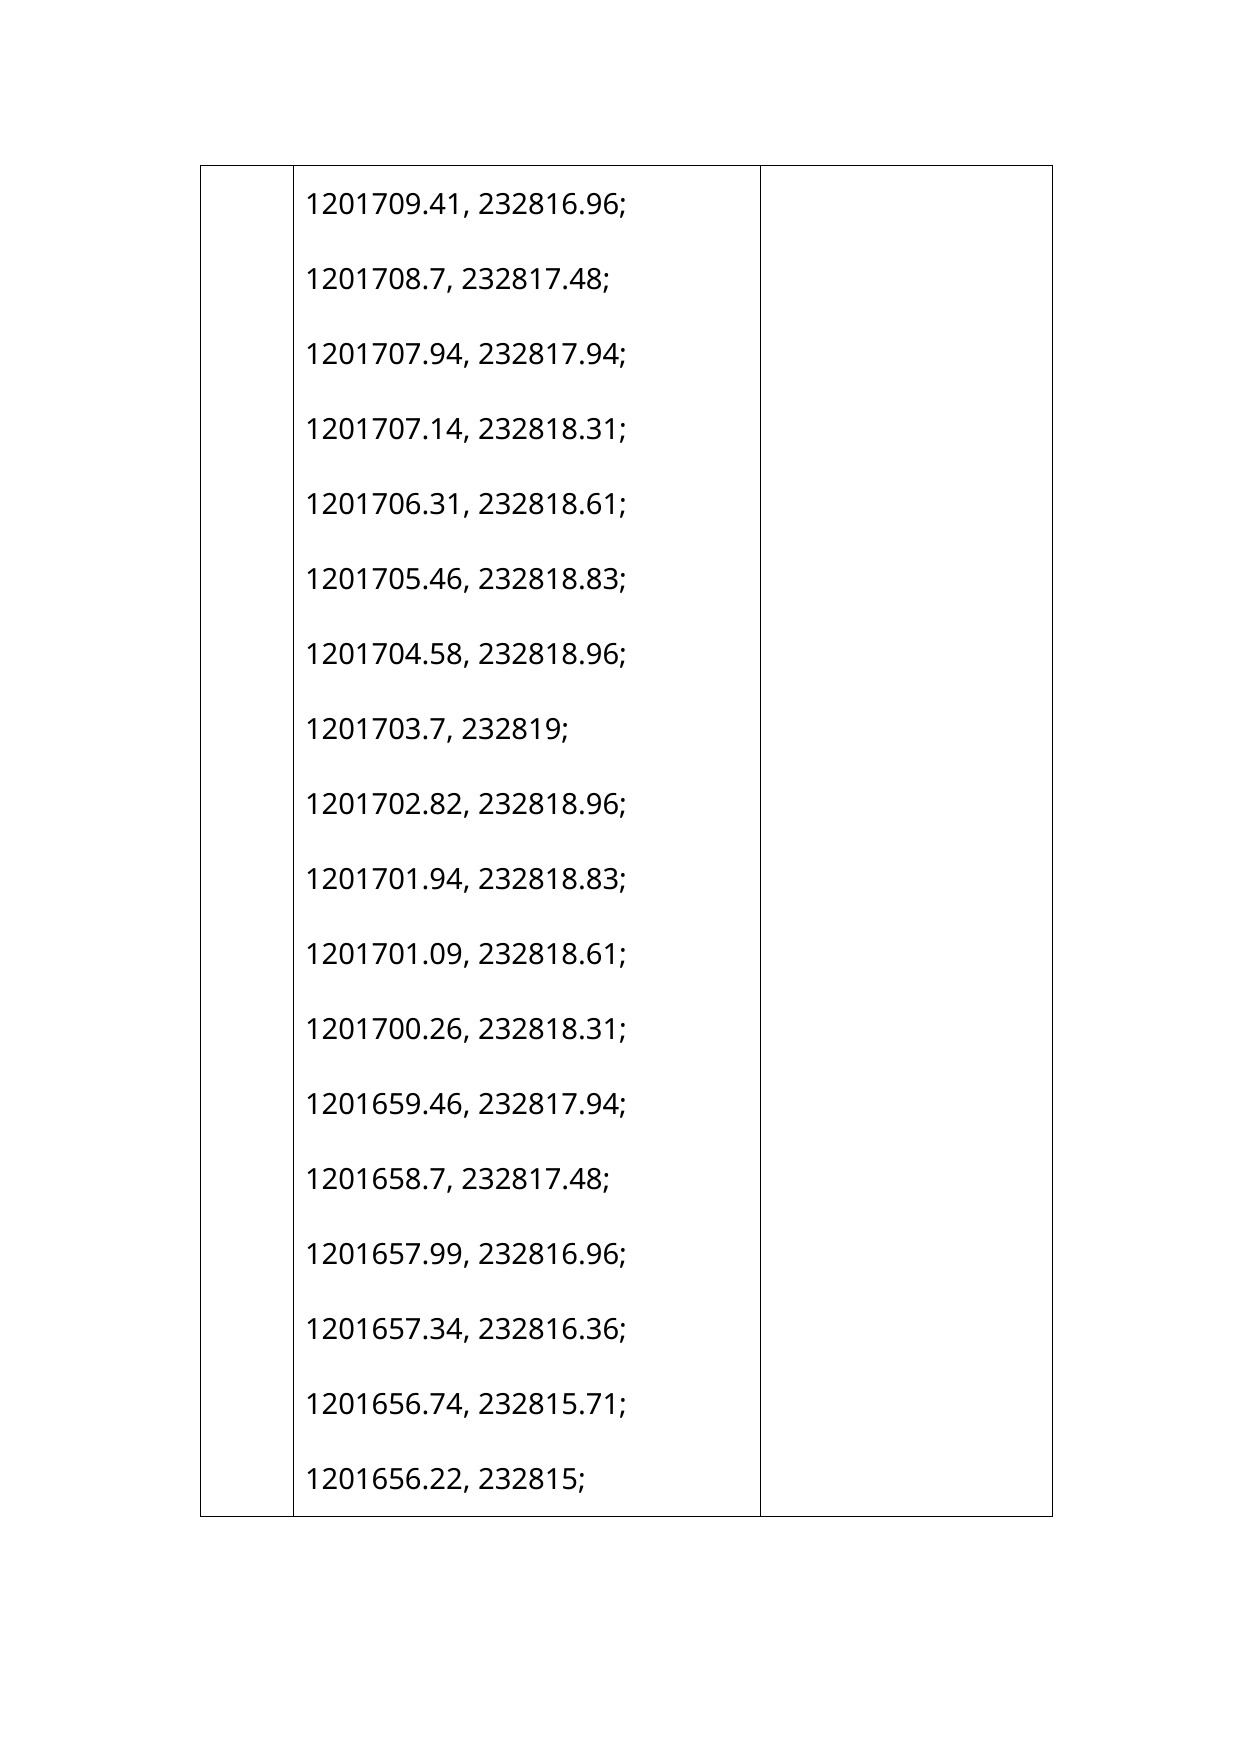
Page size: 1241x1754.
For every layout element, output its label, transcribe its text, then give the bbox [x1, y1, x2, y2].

table_cell [761, 166, 1052, 1516]
table_cell 1201709.41, 232816.96; 1201708.7, 232817.48; 1201707.94, 232817.94; 1201707.14, 232818.31; 1201706.31, 232818.61; 1201705.46, 232818.83; 1201704.58, 232818.96; 1201703.7, 232819; 1201702.82, 232818.96; 1201701.94, 232818.83; 1201701.09, 232818.61; 1201700.26, 232818.31; 1201659.46, 232817.94; 1201658.7, 232817.48; 1201657.99, 232816.96; 1201657.34, 232816.36; 1201656.74, 232815.71; 1201656.22, 232815; [294, 166, 760, 1516]
table_cell [201, 166, 293, 1516]
